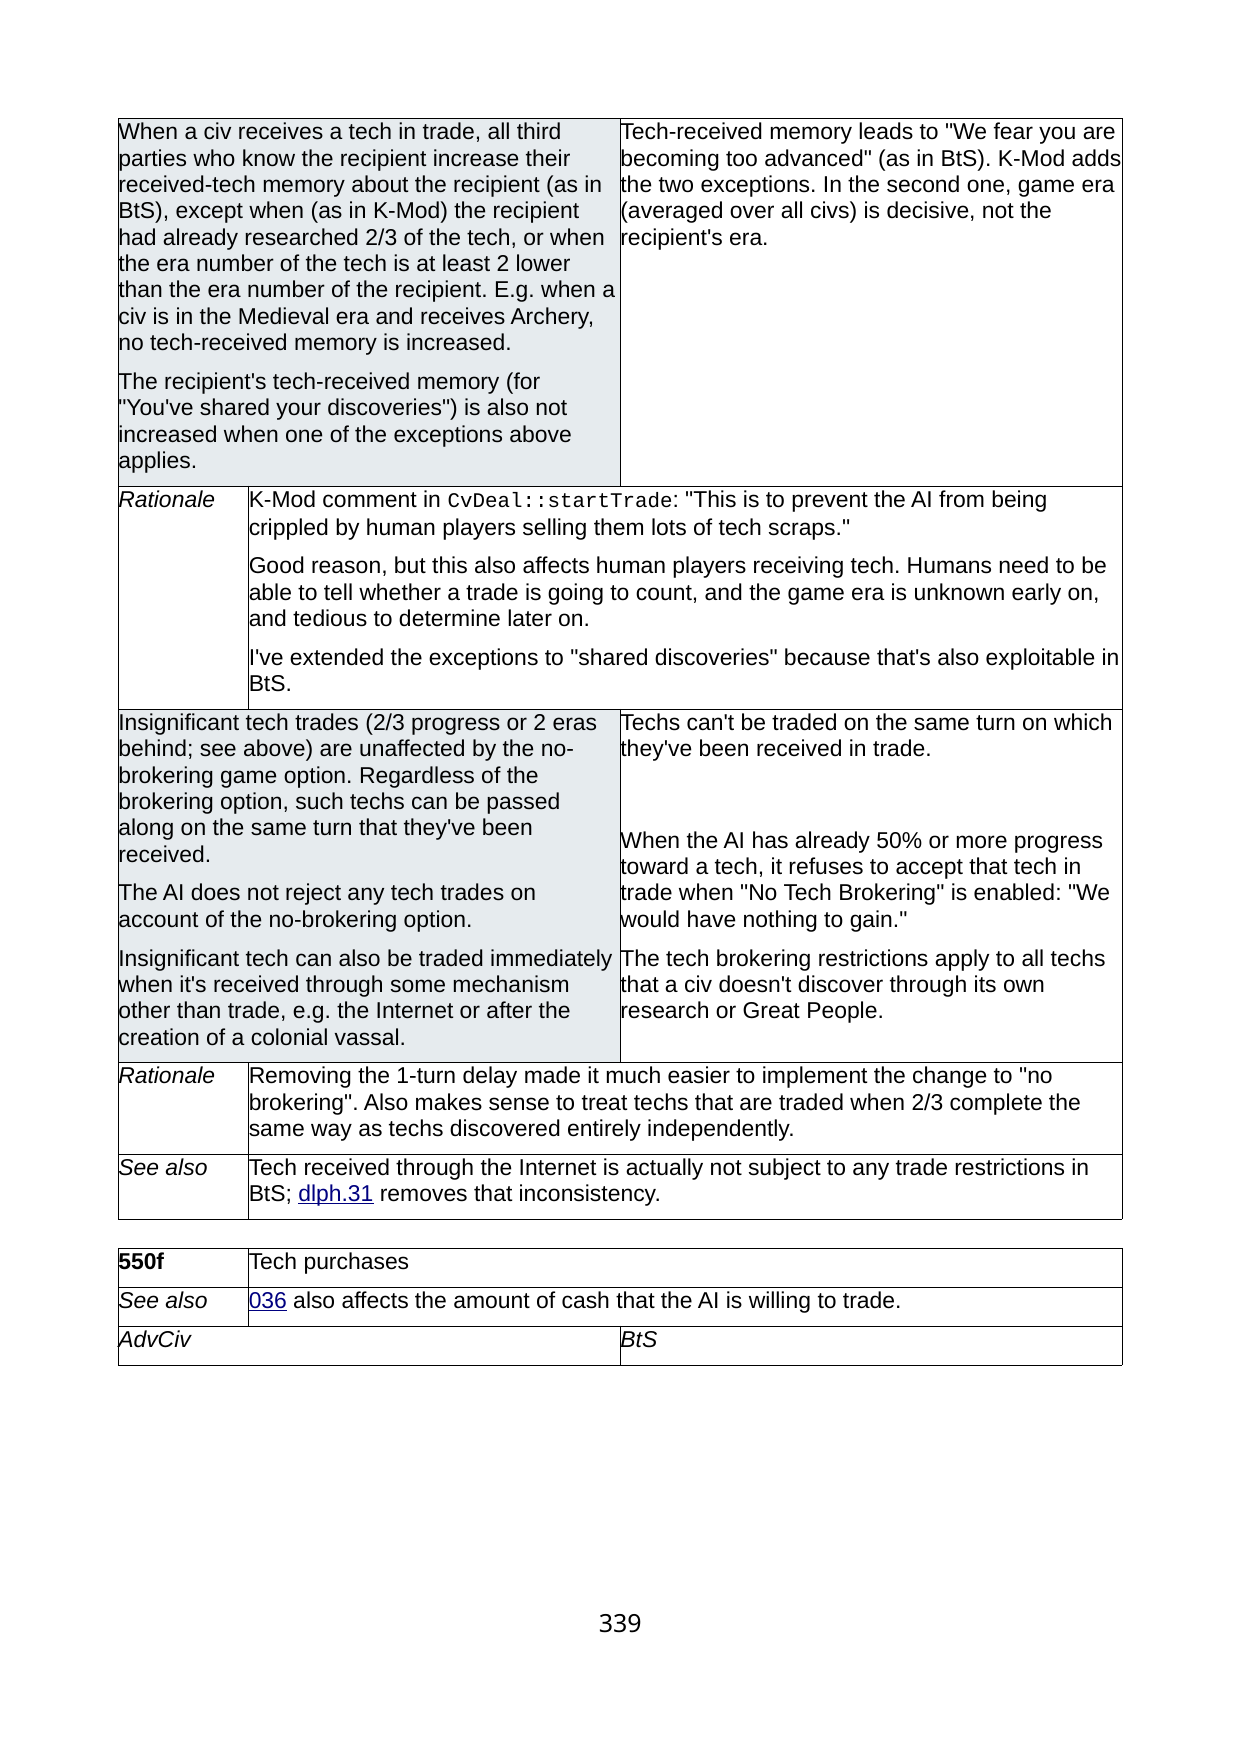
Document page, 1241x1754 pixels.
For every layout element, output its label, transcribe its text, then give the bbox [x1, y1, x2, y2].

table_cell When a civ receives a tech in trade, all third parties who know the recipient increase their received-tech memory about the recipient (as in BtS), except when (as in K-Mod) the recipient had already researched 2/3 of the tech, or when the era number of the tech is at least 2 lower than the era number of the recipient. E.g. when a civ is in the Medieval era and receives Archery, no tech-received memory is increased. The recipient's tech-received memory (for "You've shared your discoveries") is also not increased when one of the exceptions above applies. [119, 119, 620, 486]
table_cell Rationale [119, 1063, 248, 1154]
table_cell AdvCiv [119, 1327, 620, 1364]
table_cell Tech received through the Internet is actually not subject to any trade restrictions in BtS; dlph.31 removes that inconsistency. [249, 1155, 1122, 1219]
table_cell K-Mod comment in CvDeal::startTrade: "This is to prevent the AI from being crippled by human players selling them lots of tech scraps." Good reason, but this also affects human players receiving tech. Humans need to be able to tell whether a trade is going to count, and the game era is unknown early on, and tedious to determine later on. I've extended the exceptions to "shared discoveries" because that's also exploitable in BtS. [249, 487, 1122, 709]
table_cell 036 also affects the amount of cash that the AI is willing to trade. [249, 1288, 1122, 1326]
table_cell Insignificant tech trades (2/3 progress or 2 eras behind; see above) are unaffected by the no-brokering game option. Regardless of the brokering option, such techs can be passed along on the same turn that they've been received. The AI does not reject any tech trades on account of the no-brokering option. Insignificant tech can also be traded immediately when it's received through some mechanism other than trade, e.g. the Internet or after the creation of a colonial vassal. [119, 710, 620, 1062]
table_cell Rationale [119, 487, 248, 709]
table_cell Techs can't be traded on the same turn on which they've been received in trade. When the AI has already 50% or more progress toward a tech, it refuses to accept that tech in trade when "No Tech Brokering" is enabled: "We would have nothing to gain." The tech brokering restrictions apply to all techs that a civ doesn't discover through its own research or Great People. [621, 710, 1122, 1062]
table_cell Tech-received memory leads to "We fear you are becoming too advanced" (as in BtS). K-Mod adds the two exceptions. In the second one, game era (averaged over all civs) is decisive, not the recipient's era. [621, 119, 1122, 486]
table_cell BtS [621, 1327, 1122, 1364]
table_cell Removing the 1-turn delay made it much easier to implement the change to "no brokering". Also makes sense to treat techs that are traded when 2/3 complete the same way as techs discovered entirely independently. [249, 1063, 1122, 1154]
table_header 550f [119, 1249, 248, 1287]
table_cell See also [119, 1288, 248, 1326]
table_header Tech purchases [249, 1249, 1122, 1287]
table_cell See also [119, 1155, 248, 1219]
